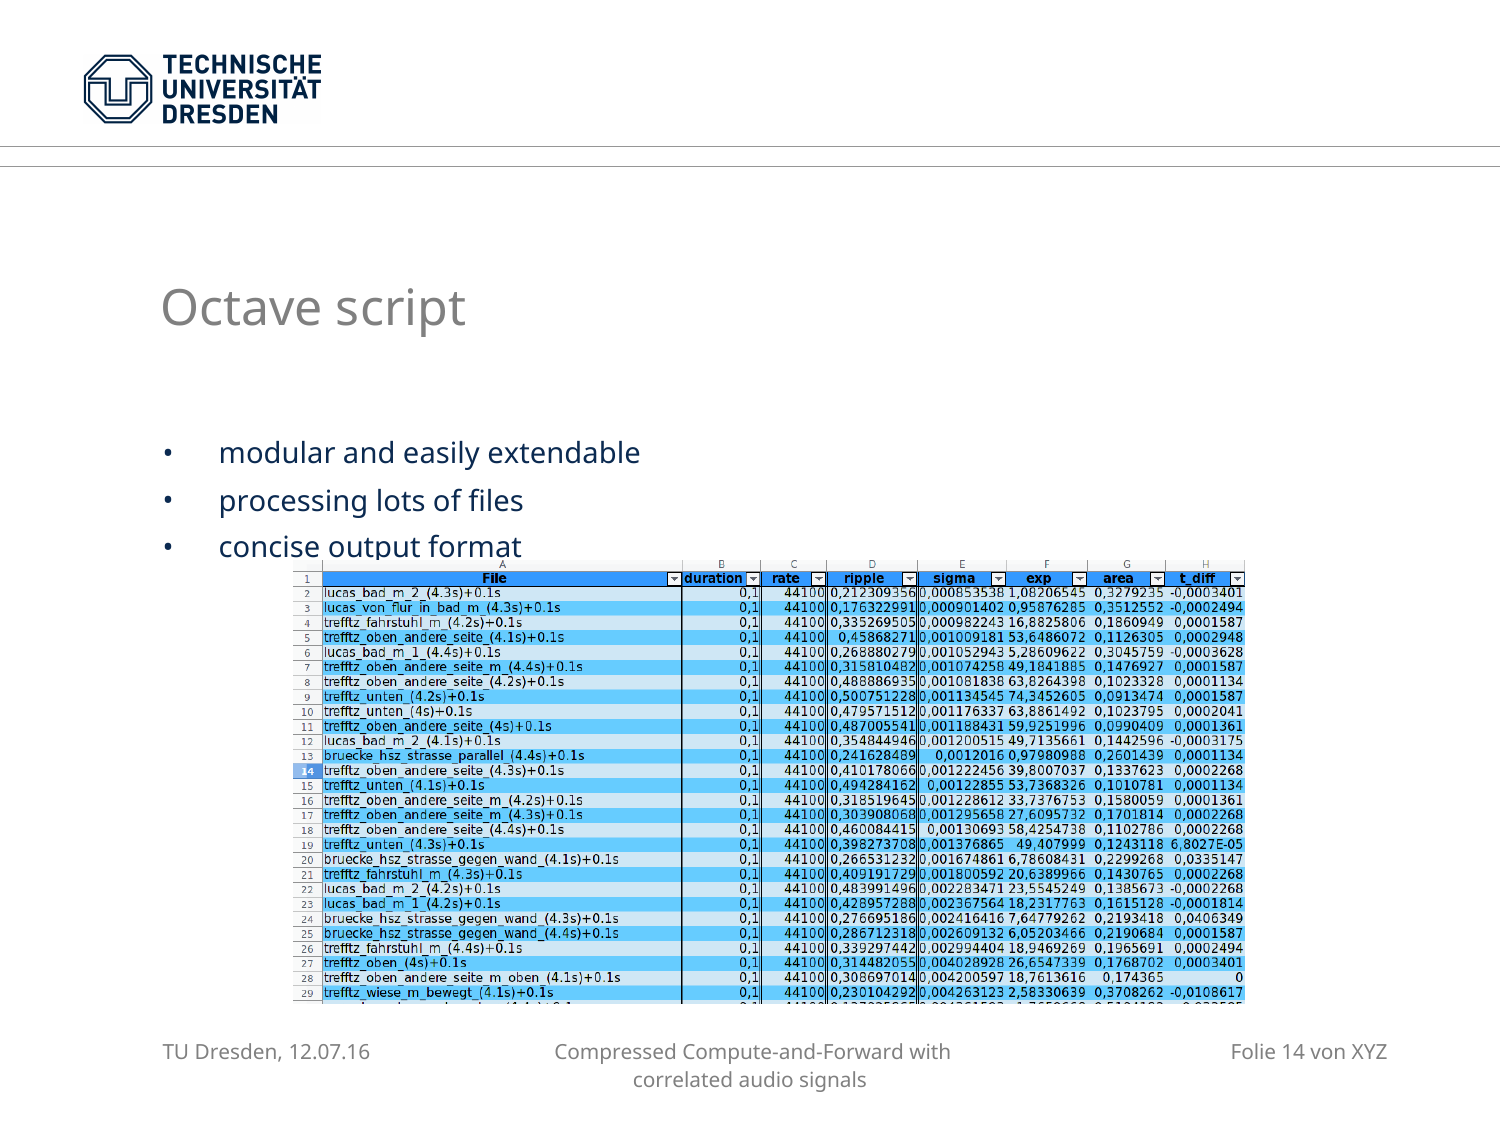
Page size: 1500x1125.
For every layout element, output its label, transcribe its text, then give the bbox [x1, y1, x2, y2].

title Octave script [160, 238, 1392, 374]
list modular and easily extendable processing lots of files concise output format [162, 425, 1388, 1093]
picture [293, 560, 1245, 1004]
picture [83, 54, 321, 124]
